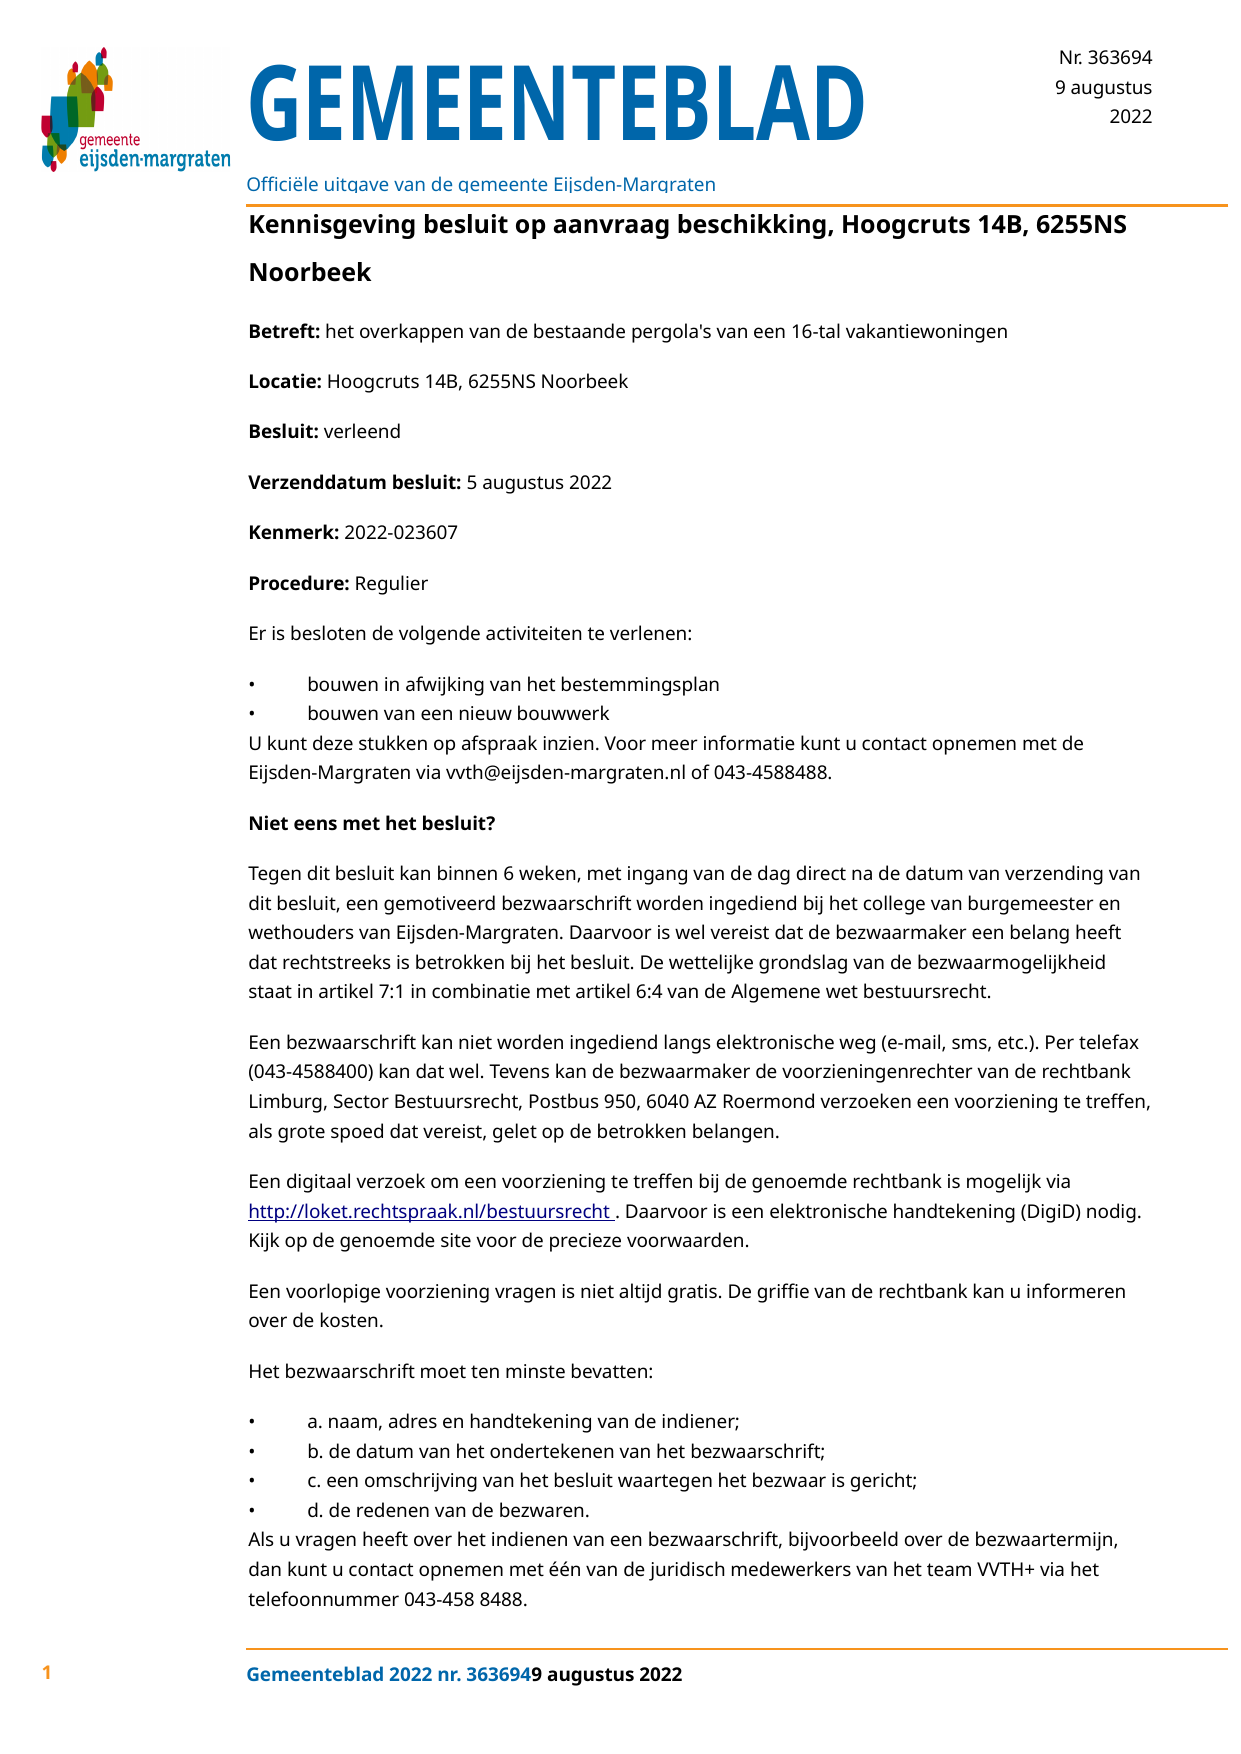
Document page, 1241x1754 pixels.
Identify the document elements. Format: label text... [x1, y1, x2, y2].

text Verzenddatum besluit: 5 augustus 2022 [248, 469, 1152, 495]
text Een digitaal verzoek om een voorziening te treffen bij de genoemde rechtbank is mogelijk via http://loket.rechtspraak.nl/bestuursrecht . Daarvoor is een elektronische handtekening (DigiD) nodig. Kijk op de genoemde site voor de precieze voorwaarden. [248, 1168, 1152, 1253]
text Betreft: het overkappen van de bestaande pergola's van een 16-tal vakantiewoningen [248, 318, 1152, 344]
list a. naam, adres en handtekening van de indiener; [248, 1408, 1152, 1434]
list c. een omschrijving van het besluit waartegen het bezwaar is gericht; [248, 1467, 1152, 1493]
text Als u vragen heeft over het indienen van een bezwaarschrift, bijvoorbeeld over de bezwaartermijn, dan kunt u contact opnemen met één van de juridisch medewerkers van het team VVTH+ via het telefoonnummer 043-458 8488. [248, 1527, 1152, 1612]
text Het bezwaarschrift moet ten minste bevatten: [248, 1358, 1152, 1384]
list b. de datum van het ondertekenen van het bezwaarschrift; [248, 1438, 1152, 1464]
text Een voorlopige voorziening vragen is niet altijd gratis. De griffie van de rechtbank kan u informeren over de kosten. [248, 1278, 1152, 1333]
picture [41, 47, 231, 172]
text Kenmerk: 2022-023607 [248, 519, 1152, 545]
list bouwen van een nieuw bouwwerk [248, 700, 1152, 726]
text Een bezwaarschrift kan niet worden ingediend langs elektronische weg (e-mail, sms, etc.). Per telefax (043-4588400) kan dat wel. Tevens kan de bezwaarmaker de voorzieningenrechter van de rechtbank Limburg, Sector Bestuursrecht, Postbus 950, 6040 AZ Roermond verzoeken een voorziening te treffen, als grote spoed dat vereist, gelet op de betrokken belangen. [248, 1029, 1152, 1144]
text Niet eens met het besluit? [248, 810, 1152, 836]
text Locatie: Hoogcruts 14B, 6255NS Noorbeek [248, 368, 1152, 394]
text Kennisgeving besluit op aanvraag beschikking, Hoogcruts 14B, 6255NS Noorbeek [248, 207, 1152, 288]
text Tegen dit besluit kan binnen 6 weken, met ingang van de dag direct na de datum van verzending van dit besluit, een gemotiveerd bezwaarschrift worden ingediend bij het college van burgemeester en wethouders van Eijsden-Margraten. Daarvoor is wel vereist dat de bezwaarmaker een belang heeft dat rechtstreeks is betrokken bij het besluit. De wettelijke grondslag van de bezwaarmogelijkheid staat in artikel 7:1 in combinatie met artikel 6:4 van de Algemene wet bestuursrecht. [248, 860, 1152, 1004]
text Er is besloten de volgende activiteiten te verlenen: [248, 620, 1152, 646]
list bouwen in afwijking van het bestemmingsplan [248, 671, 1152, 697]
text Procedure: Regulier [248, 570, 1152, 596]
list d. de redenen van de bezwaren. [248, 1497, 1152, 1523]
text Besluit: verleend [248, 419, 1152, 444]
text U kunt deze stukken op afspraak inzien. Voor meer informatie kunt u contact opnemen met de Eijsden-Margraten via vvth@eijsden-margraten.nl of 043-4588488. [248, 730, 1152, 785]
